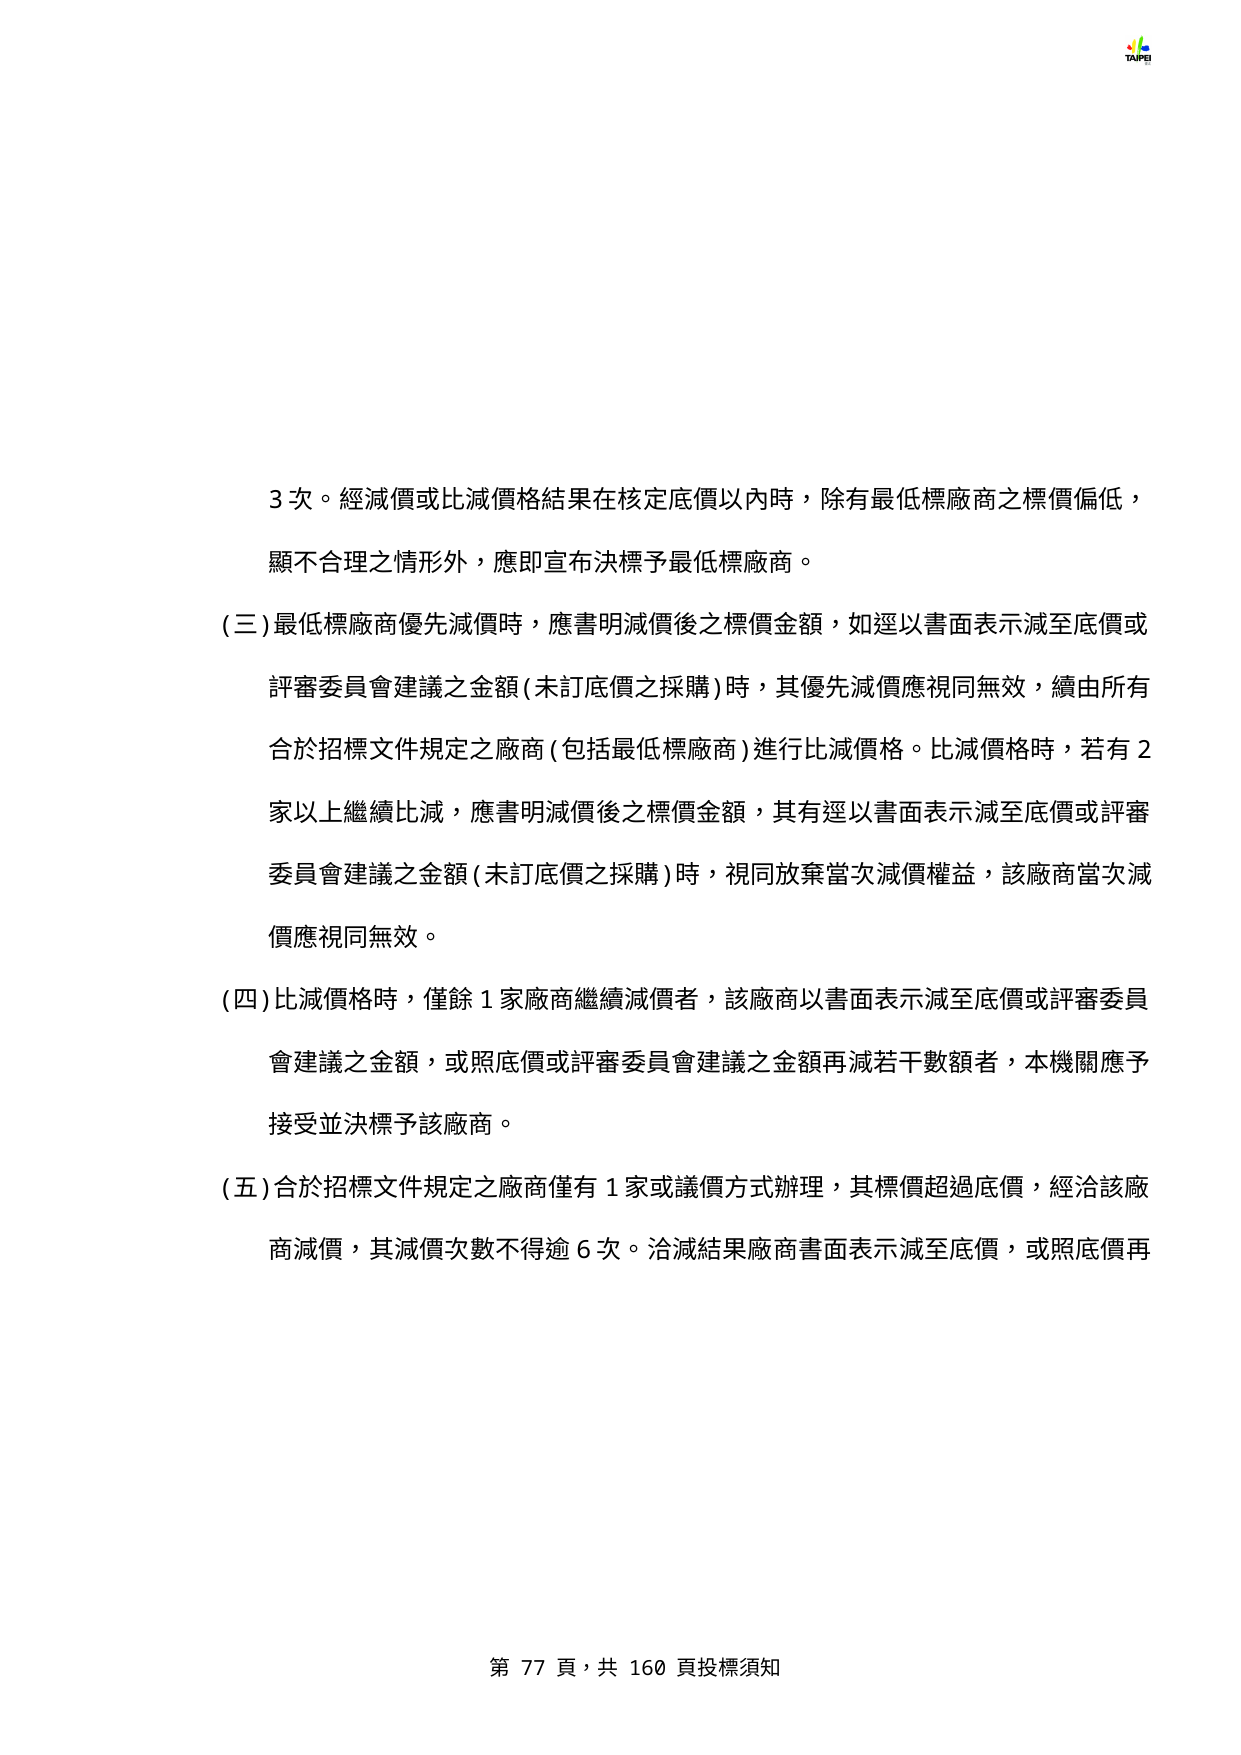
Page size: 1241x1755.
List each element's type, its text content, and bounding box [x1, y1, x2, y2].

text (四)比減價格時，僅餘1家廠商繼續減價者，該廠商以書面表示減至底價或評審委員會建議之金額，或照底價或評審委員會建議之金額再減若干數額者，本機關應予接受並決標予該廠商。 [218, 956, 1152, 1143]
text (三)最低標廠商優先減價時，應書明減價後之標價金額，如逕以書面表示減至底價或評審委員會建議之金額(未訂底價之採購)時，其優先減價應視同無效，續由所有合於招標文件規定之廠商(包括最低標廠商)進行比減價格。比減價格時，若有2家以上繼續比減，應書明減價後之標價金額，其有逕以書面表示減至底價或評審委員會建議之金額(未訂底價之採購)時，視同放棄當次減價權益，該廠商當次減價應視同無效。 [218, 581, 1152, 956]
text (五)合於招標文件規定之廠商僅有1家或議價方式辦理，其標價超過底價，經洽該廠商減價，其減價次數不得逾6次。洽減結果廠商書面表示減至底價，或照底價再 [218, 1143, 1152, 1268]
text 3次。經減價或比減價格結果在核定底價以內時，除有最低標廠商之標價偏低，顯不合理之情形外，應即宣布決標予最低標廠商。 [218, 456, 1152, 581]
